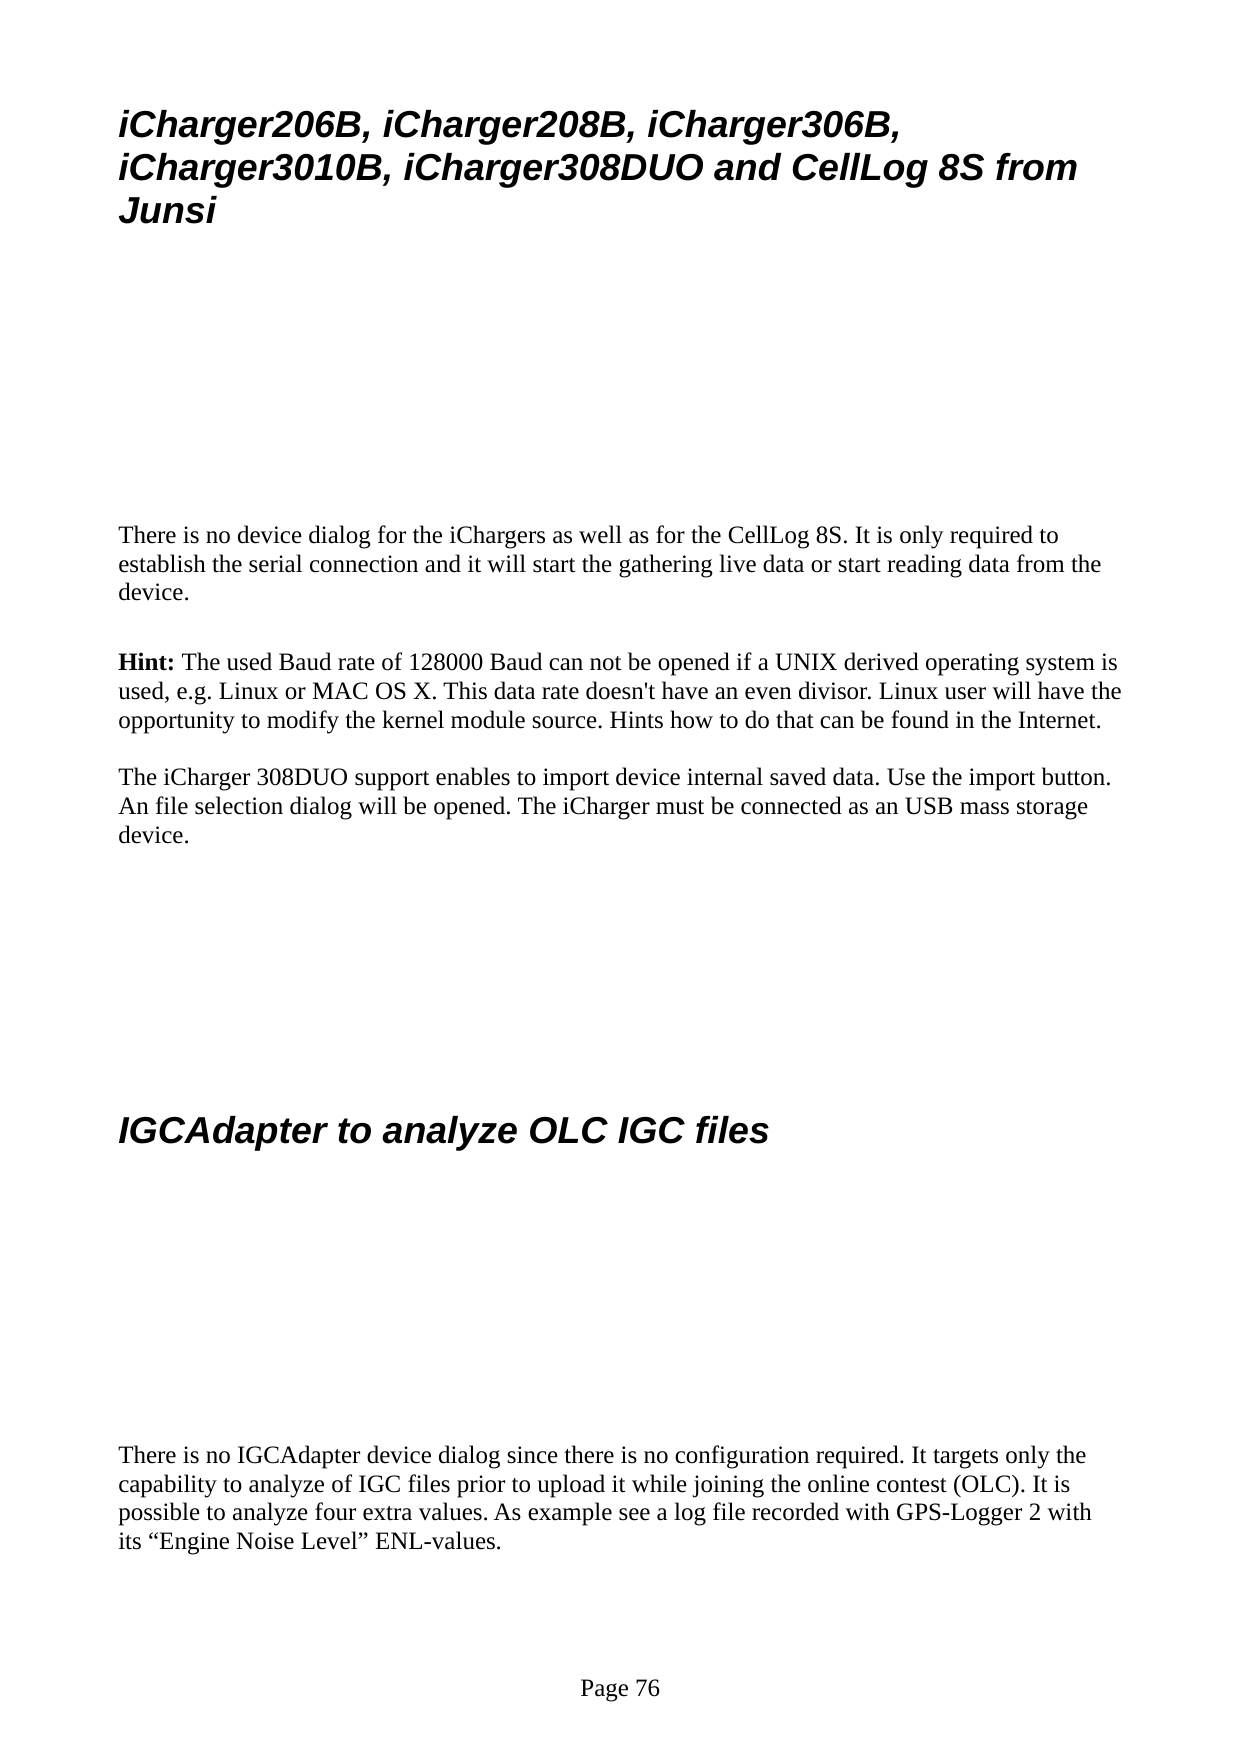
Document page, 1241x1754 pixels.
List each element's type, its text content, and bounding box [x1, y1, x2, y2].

text Hint: The used Baud rate of 128000 Baud can not be opened if a UNIX derived operating system is used, e.g. Linux or MAC OS X. This data rate doesn't have an even divisor. Linux user will have the opportunity to modify the kernel module source. Hints how to do that can be found in the Internet. [118, 647, 1122, 734]
text There is no IGCAdapter device dialog since there is no configuration required. It targets only the capability to analyze of IGC files prior to upload it while joining the online contest (OLC). It is possible to analyze four extra values. As example see a log file recorded with GPS-Logger 2 with its “Engine Noise Level” ENL-values. [118, 1440, 1122, 1555]
text The iCharger 308DUO support enables to import device internal saved data. Use the import button. An file selection dialog will be opened. The iCharger must be connected as an USB mass storage device. [118, 762, 1122, 849]
subtitle iCharger206B, iCharger208B, iCharger306B, iCharger3010B, iCharger308DUO and CellLog 8S from Junsi [118, 102, 1122, 232]
text There is no device dialog for the iChargers as well as for the CellLog 8S. It is only required to establish the serial connection and it will start the gathering live data or start reading data from the device. [118, 520, 1122, 606]
subtitle IGCAdapter to analyze OLC IGC files [118, 1109, 1122, 1152]
